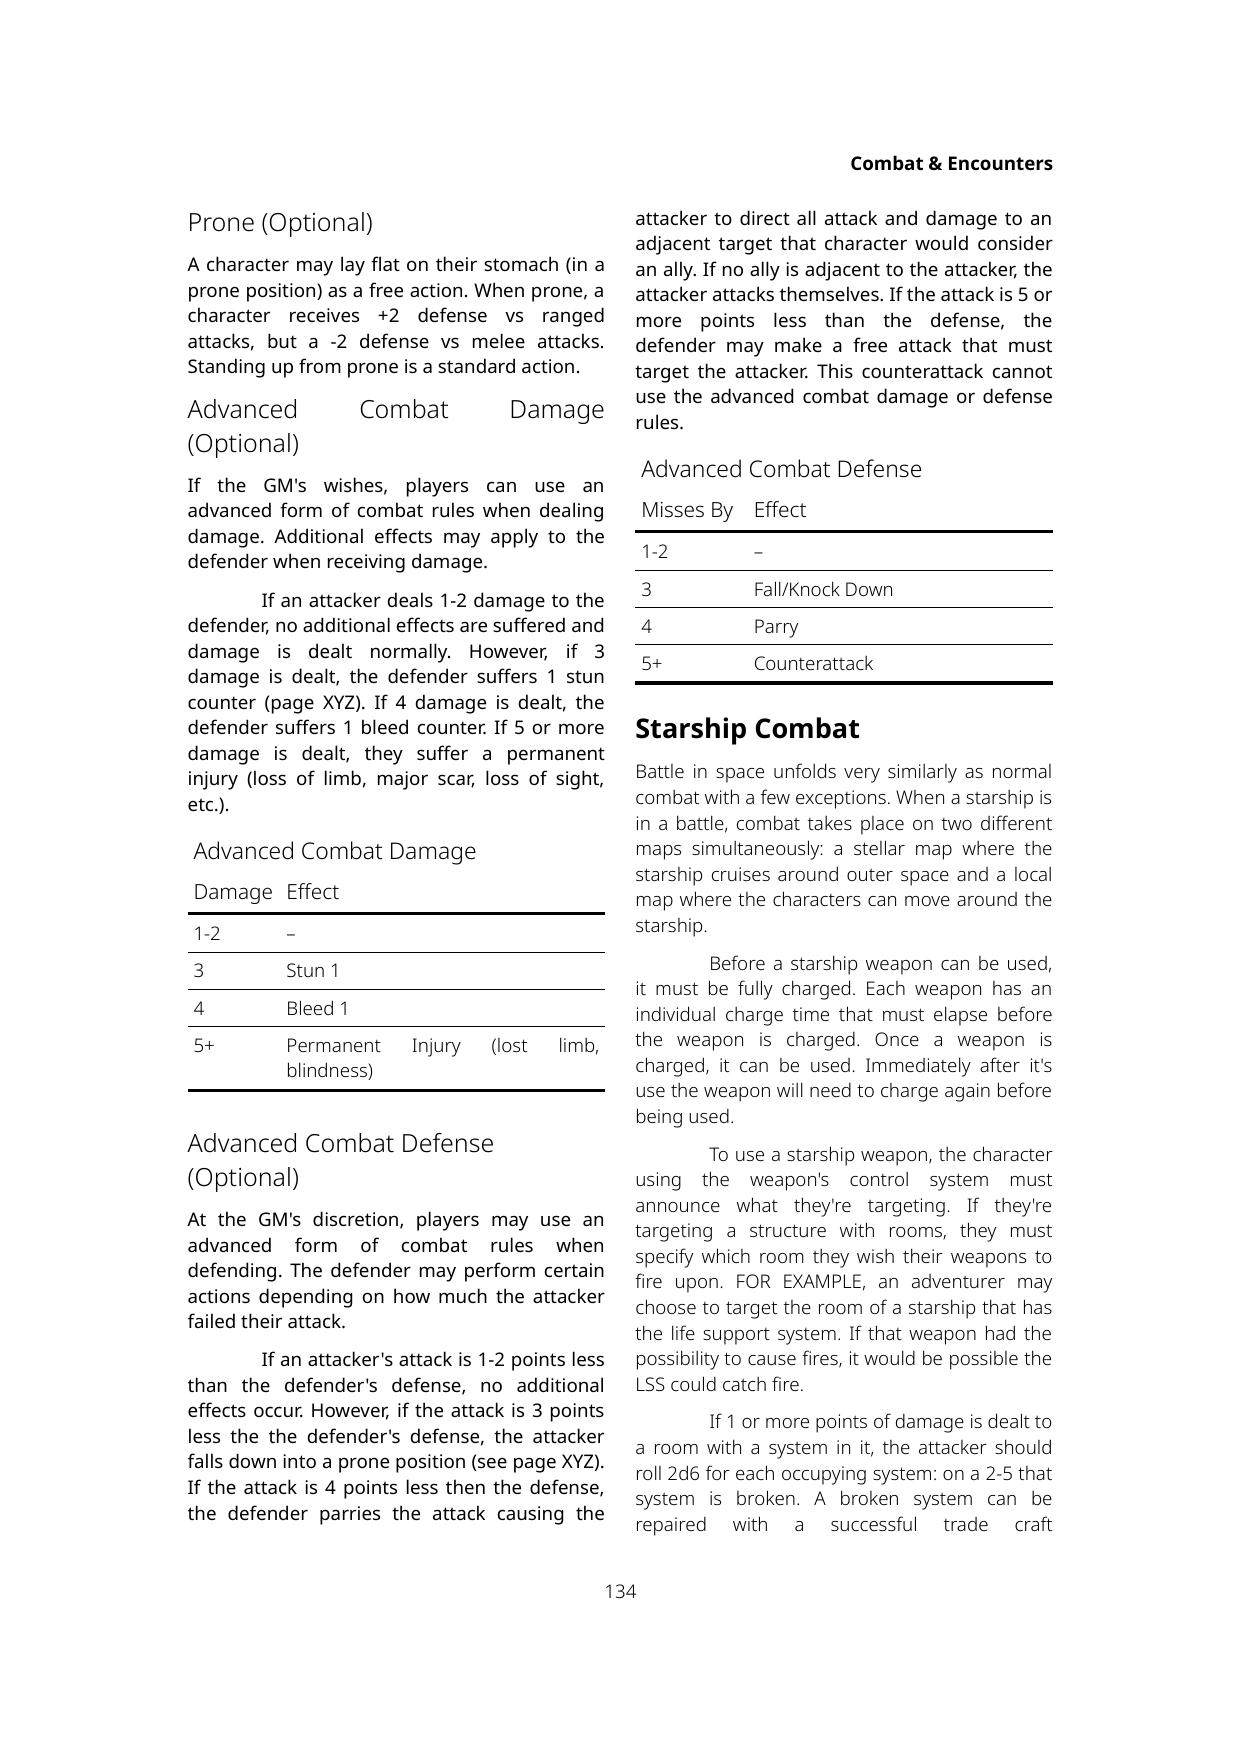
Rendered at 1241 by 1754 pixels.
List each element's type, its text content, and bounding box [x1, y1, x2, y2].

text If 1 or more points of damage is dealt to a room with a system in it, the attacker should roll 2d6 for each occupying system: on a 2-5 that system is broken. A broken system can be repaired with a successful trade craft [635, 1409, 1053, 1536]
text Battle in space unfolds very similarly as normal combat with a few exceptions. When a starship is in a battle, combat takes place on two different maps simultaneously: a stellar map where the starship cruises around outer space and a local map where the characters can move around the starship. [635, 759, 1053, 937]
text Before a starship weapon can be used, it must be fully charged. Each weapon has an individual charge time that must elapse before the weapon is charged. Once a weapon is charged, it can be used. Immediately after it's use the weapon will need to charge again before being used. [635, 950, 1053, 1129]
table_cell Effect [281, 872, 605, 912]
table_cell 4 [188, 990, 281, 1026]
table_cell 5+ [188, 1027, 281, 1089]
table_cell 1-2 [635, 533, 748, 570]
table_cell Permanent Injury (lost limb, blindness) [281, 1027, 605, 1089]
text To use a starship weapon, the character using the weapon's control system must announce what they're targeting. If they're targeting a structure with rooms, they must specify which room they wish their weapons to fire upon. FOR EXAMPLE, an adventurer may choose to target the room of a starship that has the life support system. If that weapon had the possibility to cause fires, it would be possible the LSS could catch fire. [635, 1141, 1053, 1396]
text attacker to direct all attack and damage to an adjacent target that character would consider an ally. If no ally is adjacent to the attacker, the attacker attacks themselves. If the attack is 5 or more points less than the defense, the defender may make a free attack that must target the attacker. This counterattack cannot use the advanced combat damage or defense rules. [635, 205, 1053, 435]
table_cell – [281, 915, 605, 952]
table_cell Effect [748, 490, 1053, 530]
text Prone (Optional) [187, 205, 605, 239]
text Advanced Combat Damage (Optional) [187, 392, 605, 460]
table_cell 3 [188, 953, 281, 989]
table_cell Stun 1 [281, 953, 605, 989]
subtitle Starship Combat [635, 709, 1053, 746]
table_header Advanced Combat Defense [635, 447, 1053, 490]
table_cell 1-2 [188, 915, 281, 952]
table_cell 3 [635, 571, 748, 607]
table_cell 5+ [635, 645, 748, 681]
table_cell Parry [748, 608, 1053, 644]
table_cell Misses By [635, 490, 748, 530]
table_cell 4 [635, 608, 748, 644]
table_cell Bleed 1 [281, 990, 605, 1026]
table_cell Counterattack [748, 645, 1053, 681]
text If an attacker deals 1-2 damage to the defender, no additional effects are suffered and damage is dealt normally. However, if 3 damage is dealt, the defender suffers 1 stun counter (page XYZ). If 4 damage is dealt, the defender suffers 1 bleed counter. If 5 or more damage is dealt, they suffer a permanent injury (loss of limb, major scar, loss of sight, etc.). [187, 587, 605, 817]
text If an attacker's attack is 1-2 points less than the defender's defense, no additional effects occur. However, if the attack is 3 points less the the defender's defense, the attacker falls down into a prone position (see page XYZ). If the attack is 4 points less then the defense, the defender parries the attack causing the [187, 1347, 605, 1525]
text Advanced Combat Defense (Optional) [187, 1092, 605, 1194]
text A character may lay flat on their stomach (in a prone position) as a free action. When prone, a character receives +2 defense vs ranged attacks, but a -2 defense vs melee attacks. Standing up from prone is a standard action. [187, 252, 605, 379]
table_header Advanced Combat Damage [188, 829, 605, 872]
table_cell Fall/Knock Down [748, 571, 1053, 607]
text At the GM's discretion, players may use an advanced form of combat rules when defending. The defender may perform certain actions depending on how much the attacker failed their attack. [187, 1207, 605, 1334]
text If the GM's wishes, players can use an advanced form of combat rules when dealing damage. Additional effects may apply to the defender when receiving damage. [187, 472, 605, 574]
table_cell – [748, 533, 1053, 570]
table_cell Damage [188, 872, 281, 912]
